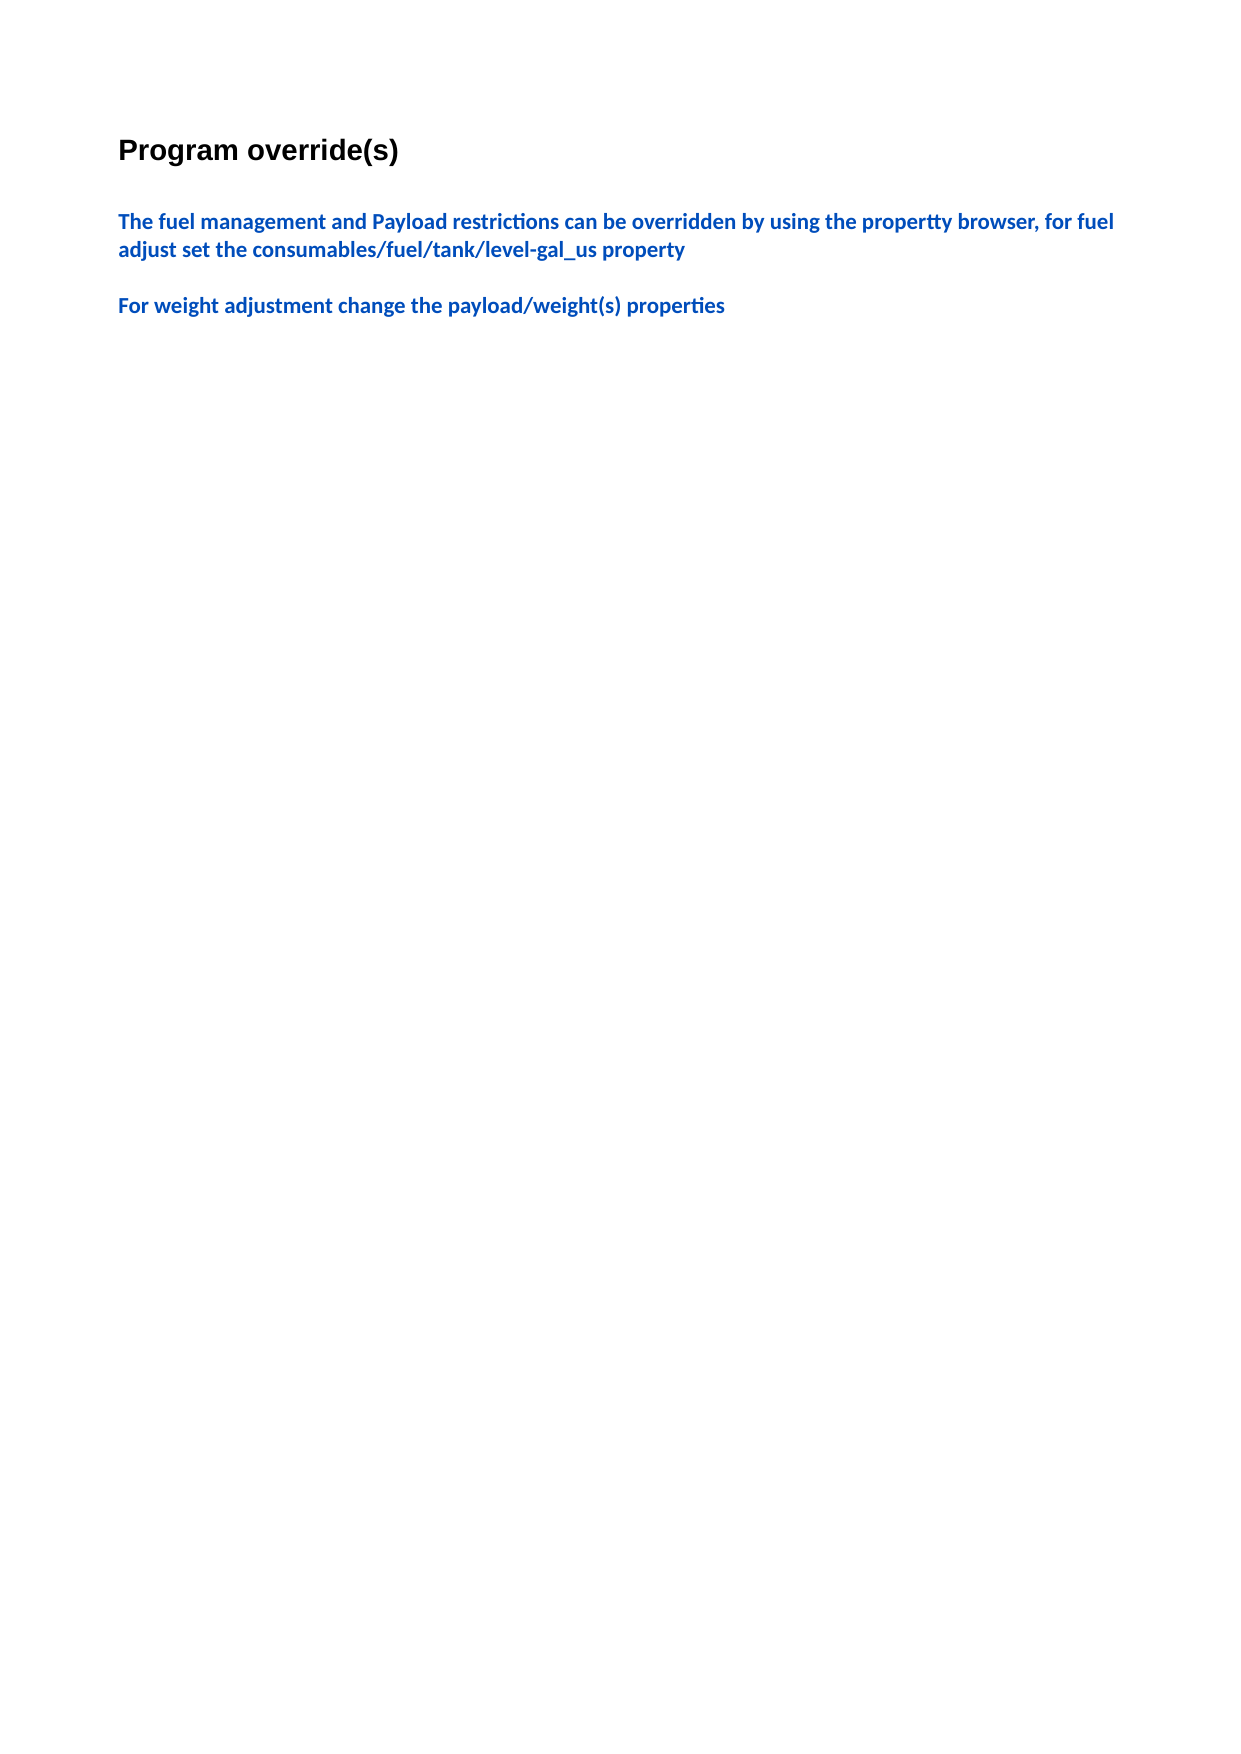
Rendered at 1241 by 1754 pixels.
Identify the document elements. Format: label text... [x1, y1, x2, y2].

text For weight adjustment change the payload/weight(s) properties [118, 291, 1122, 319]
subtitle Program override(s) [118, 133, 1122, 166]
text The fuel management and Payload restrictions can be overridden by using the propertty browser, for fuel adjust set the consumables/fuel/tank/level-gal_us property [118, 207, 1122, 263]
